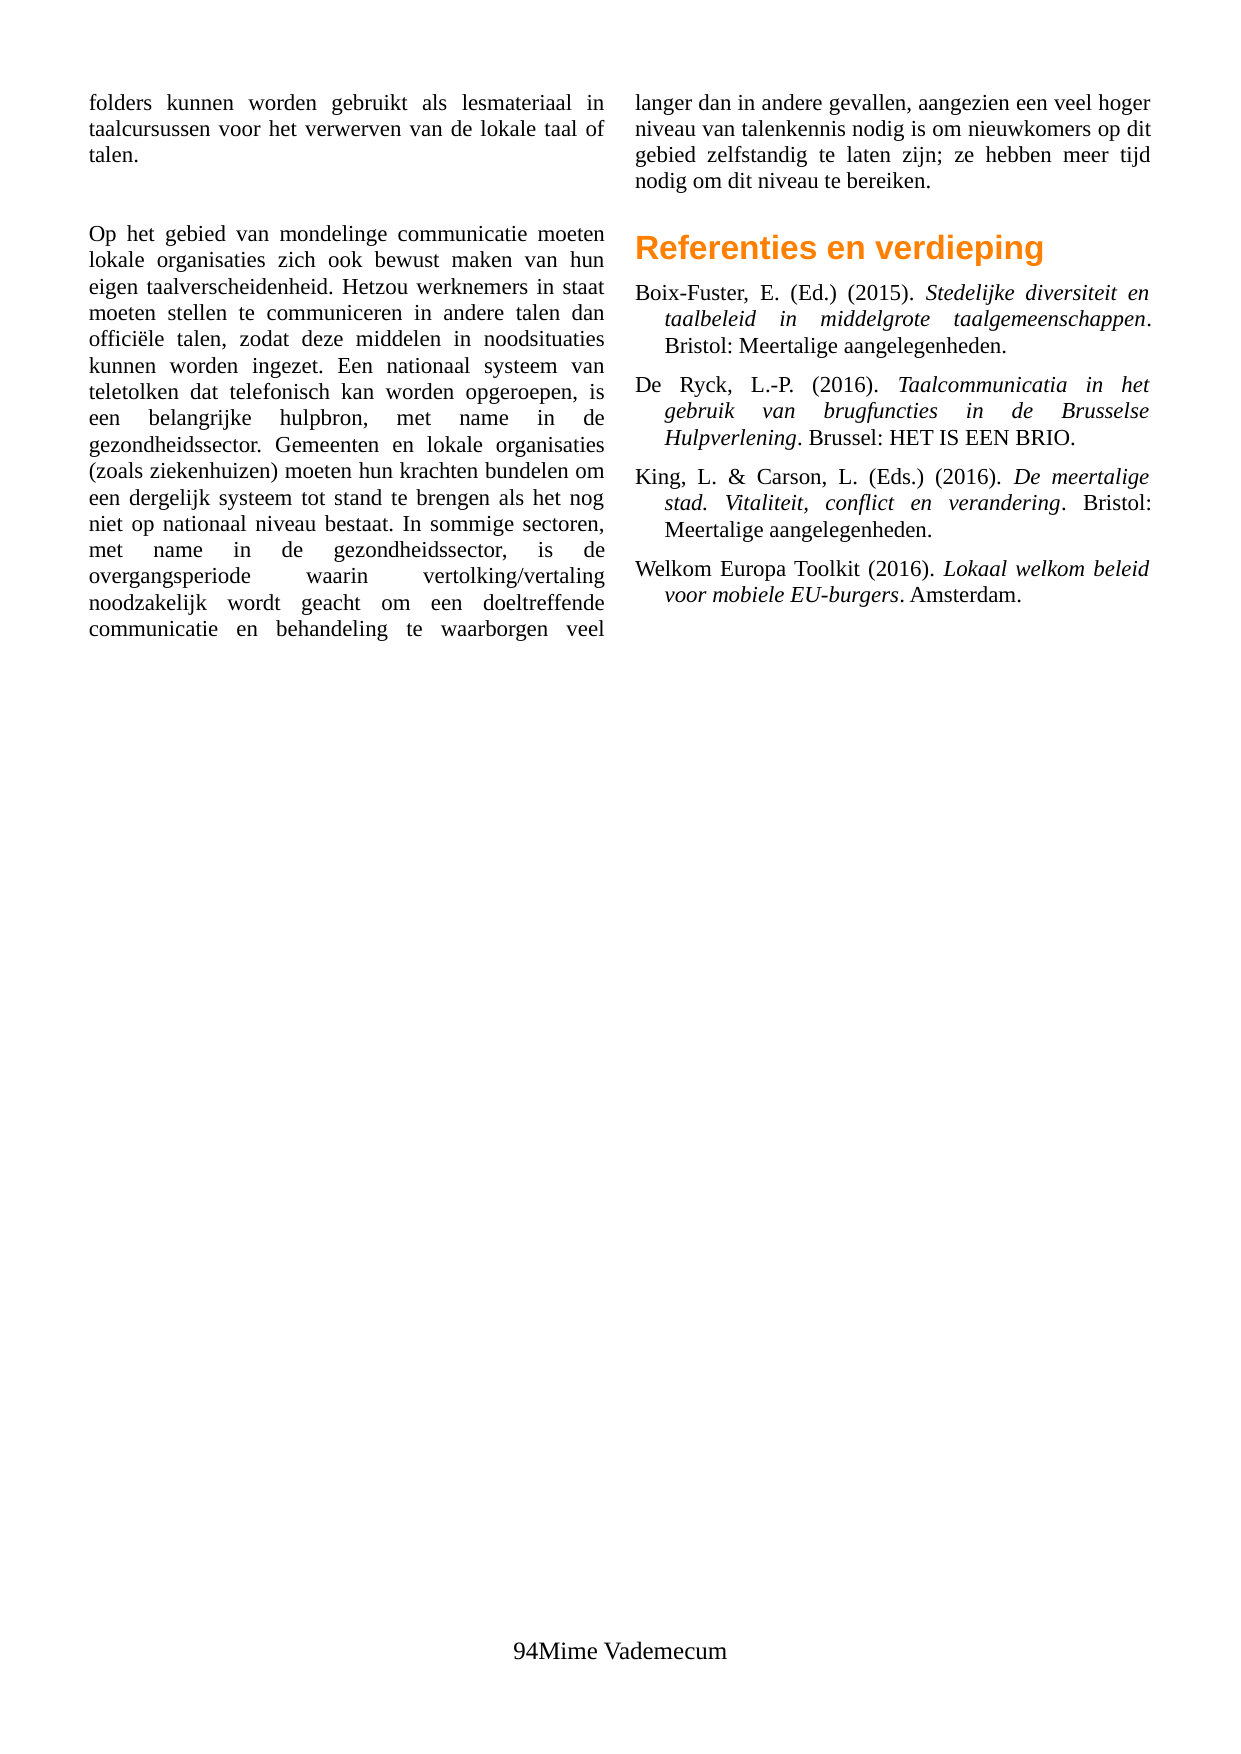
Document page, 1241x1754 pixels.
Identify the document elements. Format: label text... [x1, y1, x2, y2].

text folders kunnen worden gebruikt als lesmateriaal in taalcursussen voor het verwerven van de lokale taal of talen. [88, 88, 605, 168]
text langer dan in andere gevallen, aangezien een veel hoger niveau van talenkennis nodig is om nieuwkomers op dit gebied zelfstandig te laten zijn; ze hebben meer tijd nodig om dit niveau te bereiken. [635, 88, 1152, 194]
subtitle Referenties en verdieping [635, 228, 1152, 266]
text Welkom Europa Toolkit (2016). Lokaal welkom beleid voor mobiele EU-burgers. Amsterdam. [635, 555, 1152, 608]
text King, L. & Carson, L. (Eds.) (2016). De meertalige stad. Vitaliteit, conflict en verandering. Bristol: Meertalige aangelegenheden. [635, 463, 1152, 542]
text Boix-Fuster, E. (Ed.) (2015). Stedelijke diversiteit en taalbeleid in middelgrote taalgemeenschappen. Bristol: Meertalige aangelegenheden. [635, 279, 1152, 358]
text De Ryck, L.-P. (2016). Taalcommunicatia in het gebruik van brugfuncties in de Brusselse Hulpverlening. Brussel: HET IS EEN BRIO. [635, 371, 1152, 450]
text Op het gebied van mondelinge communicatie moeten lokale organisaties zich ook bewust maken van hun eigen taalverscheidenheid. Hetzou werknemers in staat moeten stellen te communiceren in andere talen dan officiële talen, zodat deze middelen in noodsituaties kunnen worden ingezet. Een nationaal systeem van teletolken dat telefonisch kan worden opgeroepen, is een belangrijke hulpbron, met name in de gezondheidssector. Gemeenten en lokale organisaties (zoals ziekenhuizen) moeten hun krachten bundelen om een dergelijk systeem tot stand te brengen als het nog niet op nationaal niveau bestaat. In sommige sectoren, met name in de gezondheidssector, is de overgangsperiode waarin vertolking/vertaling noodzakelijk wordt geacht om een doeltreffende communicatie en behandeling te waarborgen veel [88, 220, 605, 642]
